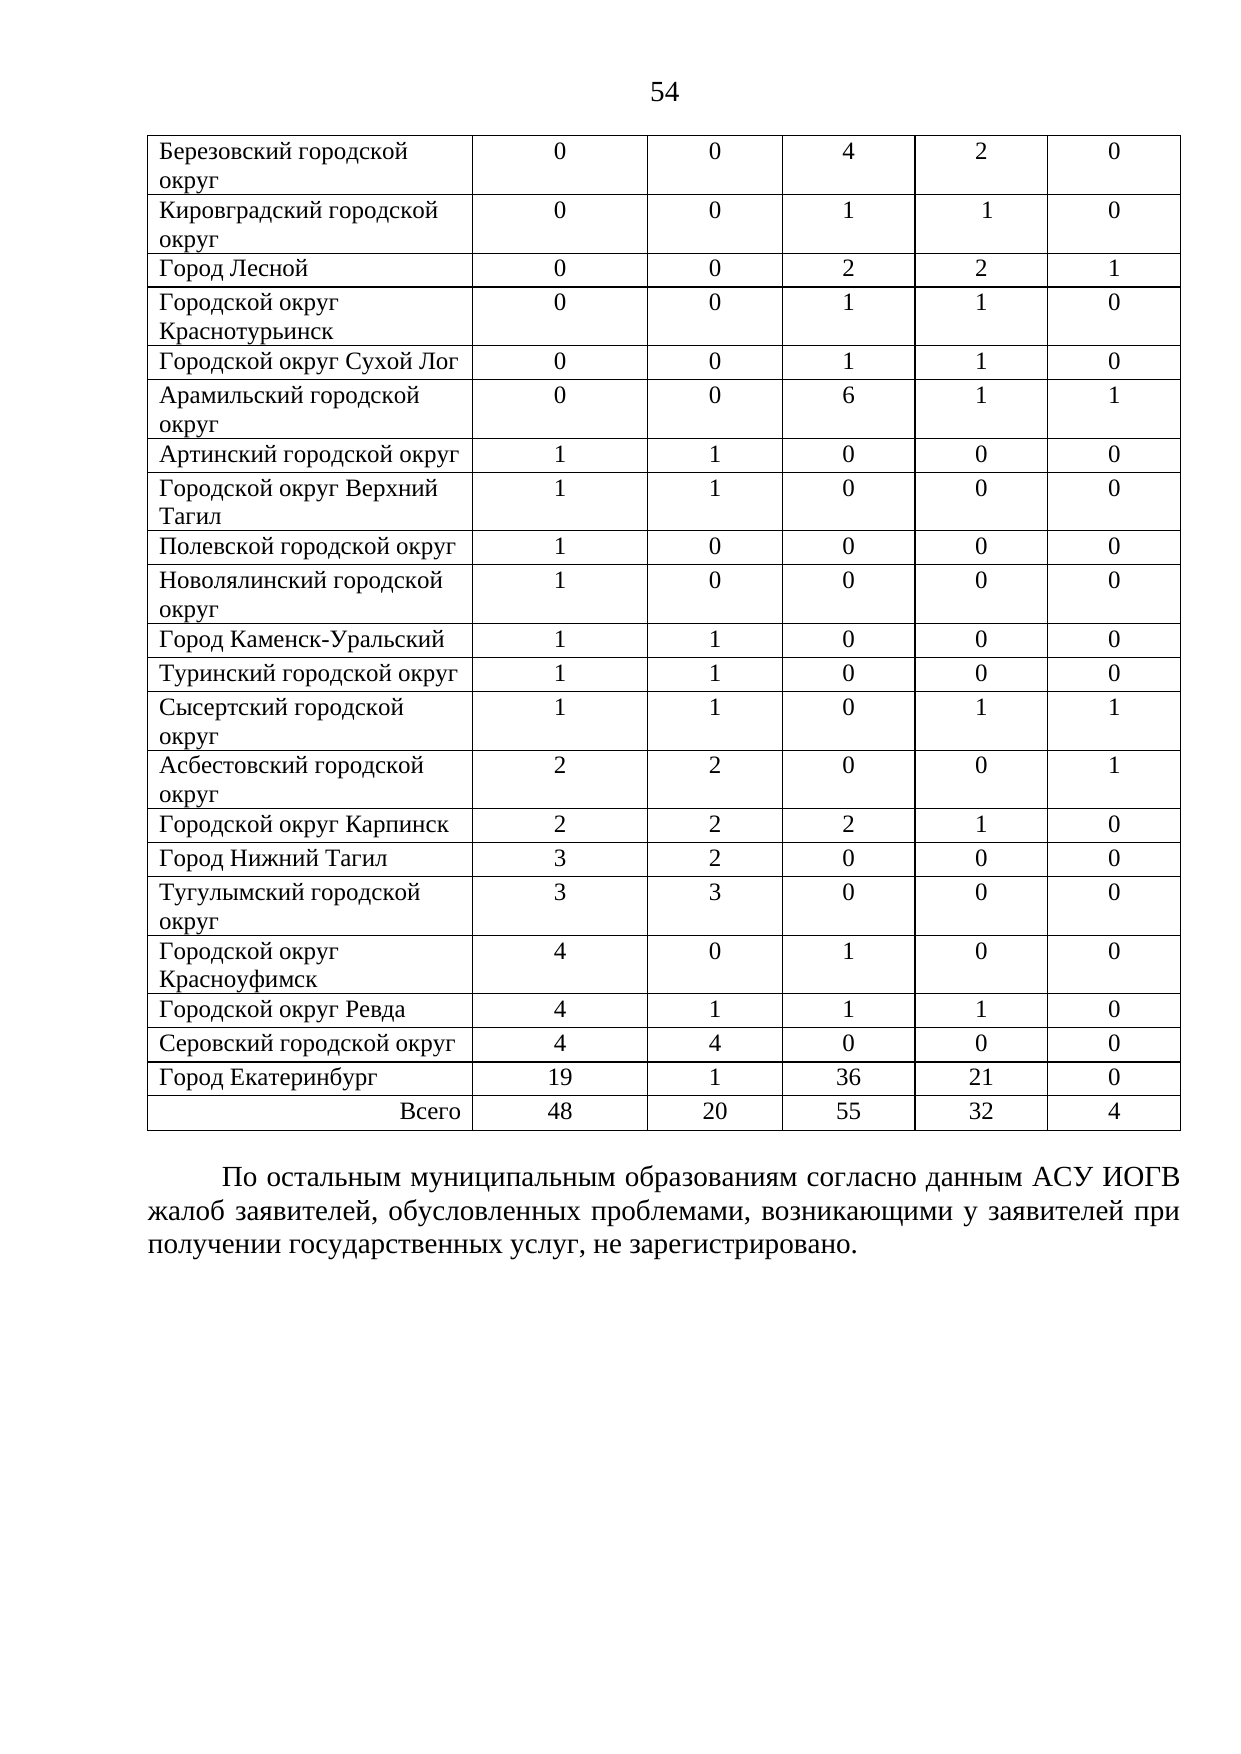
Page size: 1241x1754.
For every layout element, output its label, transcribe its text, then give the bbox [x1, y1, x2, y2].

table_cell 0 [783, 877, 914, 935]
table_cell Городской округ Ревда [148, 994, 472, 1027]
table_cell 0 [1048, 1063, 1180, 1095]
table_cell 0 [783, 1028, 914, 1061]
table_cell 20 [648, 1096, 782, 1129]
table_cell Артинский городской округ [148, 439, 472, 472]
table_cell 1 [648, 658, 782, 691]
table_cell 1 [648, 624, 782, 657]
table_cell 0 [916, 531, 1047, 564]
table_cell 0 [1048, 288, 1180, 345]
table_cell 3 [473, 843, 647, 876]
table_cell 1 [473, 658, 647, 691]
table_cell Город Каменск-Уральский [148, 624, 472, 657]
table_cell 1 [916, 288, 1047, 345]
table_cell 1 [916, 380, 1047, 438]
table_cell 0 [1048, 531, 1180, 564]
table_cell 0 [473, 195, 647, 252]
table_cell 0 [648, 936, 782, 993]
table_cell 0 [916, 439, 1047, 472]
text По остальным муниципальным образованиям согласно данным АСУ ИОГВ жалоб заявителей, обусловленных проблемами, возникающими у заявителей при получении государственных услуг, не зарегистрировано. [148, 1159, 1181, 1260]
table_cell 1 [648, 994, 782, 1027]
table_cell 0 [783, 531, 914, 564]
table_cell Туринский городской округ [148, 658, 472, 691]
table_cell 36 [783, 1063, 914, 1095]
table_cell 1 [1048, 692, 1180, 749]
table_cell Арамильский городской округ [148, 380, 472, 438]
table_cell 4 [473, 994, 647, 1027]
table_cell Березовский городской округ [148, 136, 472, 194]
table_cell 1 [916, 195, 1047, 252]
table_cell 0 [1048, 809, 1180, 842]
table_cell 1 [916, 692, 1047, 749]
table_cell 0 [473, 288, 647, 345]
table_cell 0 [1048, 1028, 1180, 1061]
table_cell 1 [473, 531, 647, 564]
table_cell 2 [473, 809, 647, 842]
table_cell 0 [783, 439, 914, 472]
table_cell Всего [148, 1096, 472, 1129]
table_cell 1 [916, 809, 1047, 842]
table_cell 0 [648, 380, 782, 438]
table_cell Полевской городской округ [148, 531, 472, 564]
table_cell 1 [648, 1063, 782, 1095]
table_cell 0 [783, 565, 914, 623]
table_cell 2 [783, 809, 914, 842]
table_cell 4 [783, 136, 914, 194]
table_cell 3 [473, 877, 647, 935]
table_cell 0 [1048, 843, 1180, 876]
table_cell 2 [648, 843, 782, 876]
table_cell Городской округ Красноуфимск [148, 936, 472, 993]
table_cell 1 [1048, 380, 1180, 438]
table_cell 0 [916, 877, 1047, 935]
table_cell 0 [916, 473, 1047, 530]
table_cell 0 [648, 565, 782, 623]
table_cell 0 [783, 473, 914, 530]
table_cell 55 [783, 1096, 914, 1129]
table_cell 0 [1048, 624, 1180, 657]
table_cell 0 [1048, 877, 1180, 935]
table_cell 0 [916, 658, 1047, 691]
table_cell 0 [648, 254, 782, 286]
table_cell Город Нижний Тагил [148, 843, 472, 876]
table_cell 2 [473, 751, 647, 808]
table_cell Кировградский городской округ [148, 195, 472, 252]
table_cell 0 [916, 751, 1047, 808]
table_cell 0 [1048, 658, 1180, 691]
table_cell 1 [473, 624, 647, 657]
table_cell 0 [648, 288, 782, 345]
table_cell 0 [1048, 136, 1180, 194]
table_cell 4 [473, 1028, 647, 1061]
table_cell 0 [783, 624, 914, 657]
table_cell 0 [473, 136, 647, 194]
table_cell 2 [916, 254, 1047, 286]
table_cell 1 [916, 994, 1047, 1027]
table_cell 0 [1048, 439, 1180, 472]
table_cell 1 [648, 692, 782, 749]
table_cell Городской округ Верхний Тагил [148, 473, 472, 530]
table_cell 4 [473, 936, 647, 993]
table_cell Город Екатеринбург [148, 1063, 472, 1095]
table_cell 0 [916, 565, 1047, 623]
table_cell 0 [473, 380, 647, 438]
table_cell 0 [1048, 565, 1180, 623]
table_cell 0 [916, 843, 1047, 876]
table_cell 0 [648, 531, 782, 564]
table_cell 0 [783, 751, 914, 808]
table_cell Сысертский городской округ [148, 692, 472, 749]
table_cell 0 [783, 692, 914, 749]
table_cell Новолялинский городской округ [148, 565, 472, 623]
table_cell 2 [648, 751, 782, 808]
table_cell 6 [783, 380, 914, 438]
table_cell 0 [1048, 936, 1180, 993]
table_cell 0 [1048, 195, 1180, 252]
table_cell 2 [783, 254, 914, 286]
table_cell 0 [783, 843, 914, 876]
table_cell 0 [473, 254, 647, 286]
table_cell 32 [916, 1096, 1047, 1129]
table_cell 0 [916, 624, 1047, 657]
table_cell 0 [916, 1028, 1047, 1061]
table_cell 48 [473, 1096, 647, 1129]
table_cell 0 [1048, 346, 1180, 379]
table_cell 1 [473, 473, 647, 530]
table_cell Городской округ Сухой Лог [148, 346, 472, 379]
table_cell 1 [783, 288, 914, 345]
table_cell 0 [1048, 994, 1180, 1027]
table_cell 0 [648, 195, 782, 252]
table_cell 1 [783, 195, 914, 252]
table_cell 0 [916, 936, 1047, 993]
table_cell 1 [1048, 254, 1180, 286]
table_cell 1 [916, 346, 1047, 379]
table_cell 2 [916, 136, 1047, 194]
table_cell Серовский городской округ [148, 1028, 472, 1061]
table_cell 1 [1048, 751, 1180, 808]
table_cell 2 [648, 809, 782, 842]
table_cell Тугулымский городской округ [148, 877, 472, 935]
table_cell 0 [1048, 473, 1180, 530]
table_cell Асбестовский городской округ [148, 751, 472, 808]
table_cell 1 [473, 565, 647, 623]
table_cell 1 [783, 936, 914, 993]
table_cell Городской округ Карпинск [148, 809, 472, 842]
table_cell 1 [783, 994, 914, 1027]
table_cell 0 [473, 346, 647, 379]
table_cell 1 [648, 473, 782, 530]
table_cell 1 [783, 346, 914, 379]
table_cell 1 [648, 439, 782, 472]
table_cell Город Лесной [148, 254, 472, 286]
table_cell 4 [1048, 1096, 1180, 1129]
table_cell 19 [473, 1063, 647, 1095]
table_cell Городской округ Краснотурьинск [148, 288, 472, 345]
table_cell 1 [473, 692, 647, 749]
table_cell 0 [648, 136, 782, 194]
table_cell 1 [473, 439, 647, 472]
table_cell 4 [648, 1028, 782, 1061]
table_cell 0 [783, 658, 914, 691]
table_cell 0 [648, 346, 782, 379]
table_cell 3 [648, 877, 782, 935]
table_cell 21 [916, 1063, 1047, 1095]
